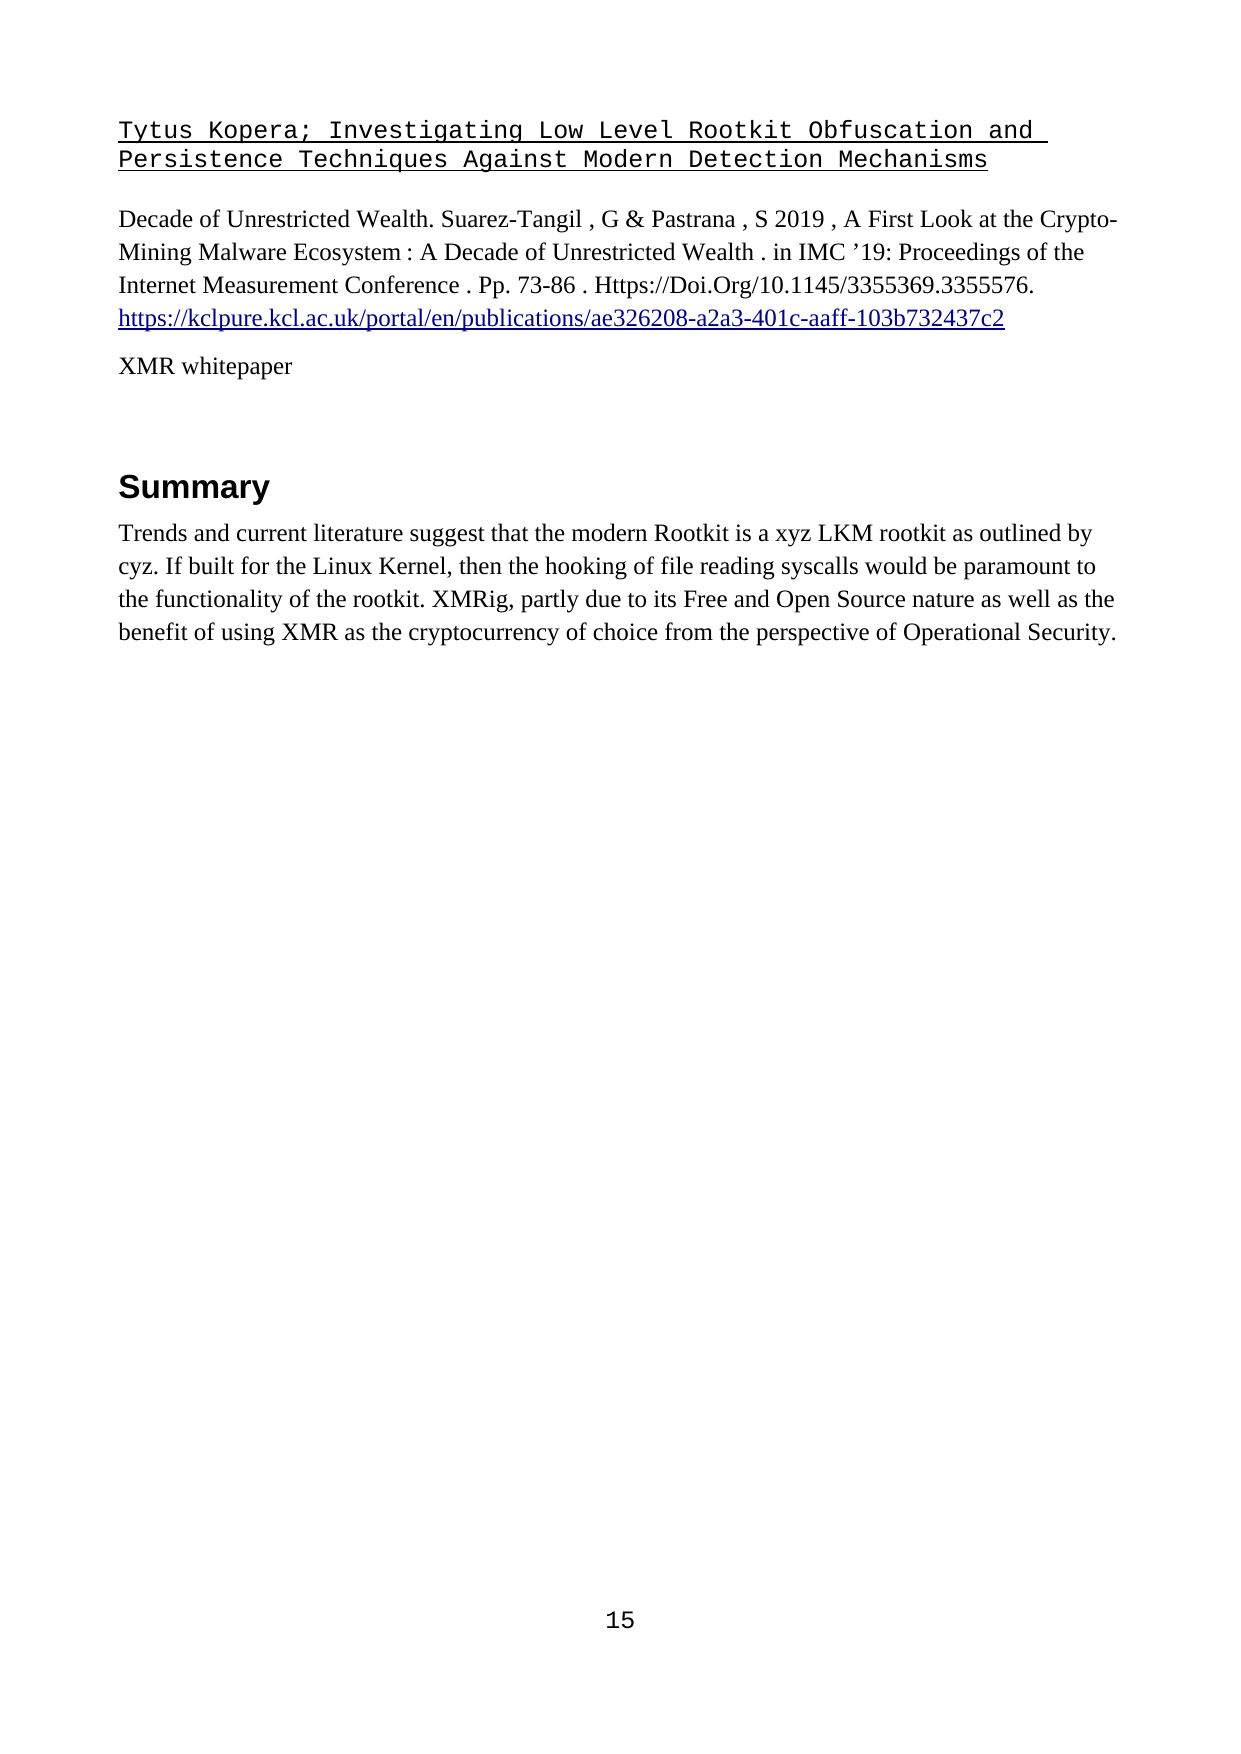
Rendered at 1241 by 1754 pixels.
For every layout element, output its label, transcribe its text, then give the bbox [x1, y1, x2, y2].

text Decade of Unrestricted Wealth. Suarez-Tangil , G & Pastrana , S 2019 , A First Look at the Crypto-Mining Malware Ecosystem : A Decade of Unrestricted Wealth . in IMC ’19: Proceedings of the Internet Measurement Conference . Pp. 73-86 . Https://Doi.Org/10.1145/3355369.3355576. https://kclpure.kcl.ac.uk/portal/en/publications/ae326208-a2a3-401c-aaff-103b732437c2 [118, 204, 1122, 332]
subtitle Summary [118, 467, 1122, 505]
text Trends and current literature suggest that the modern Rootkit is a xyz LKM rootkit as outlined by cyz. If built for the Linux Kernel, then the hooking of file reading syscalls would be paramount to the functionality of the rootkit. XMRig, partly due to its Free and Open Source nature as well as the benefit of using XMR as the cryptocurrency of choice from the perspective of Operational Security. [118, 518, 1122, 646]
text XMR whitepaper [118, 351, 1122, 380]
